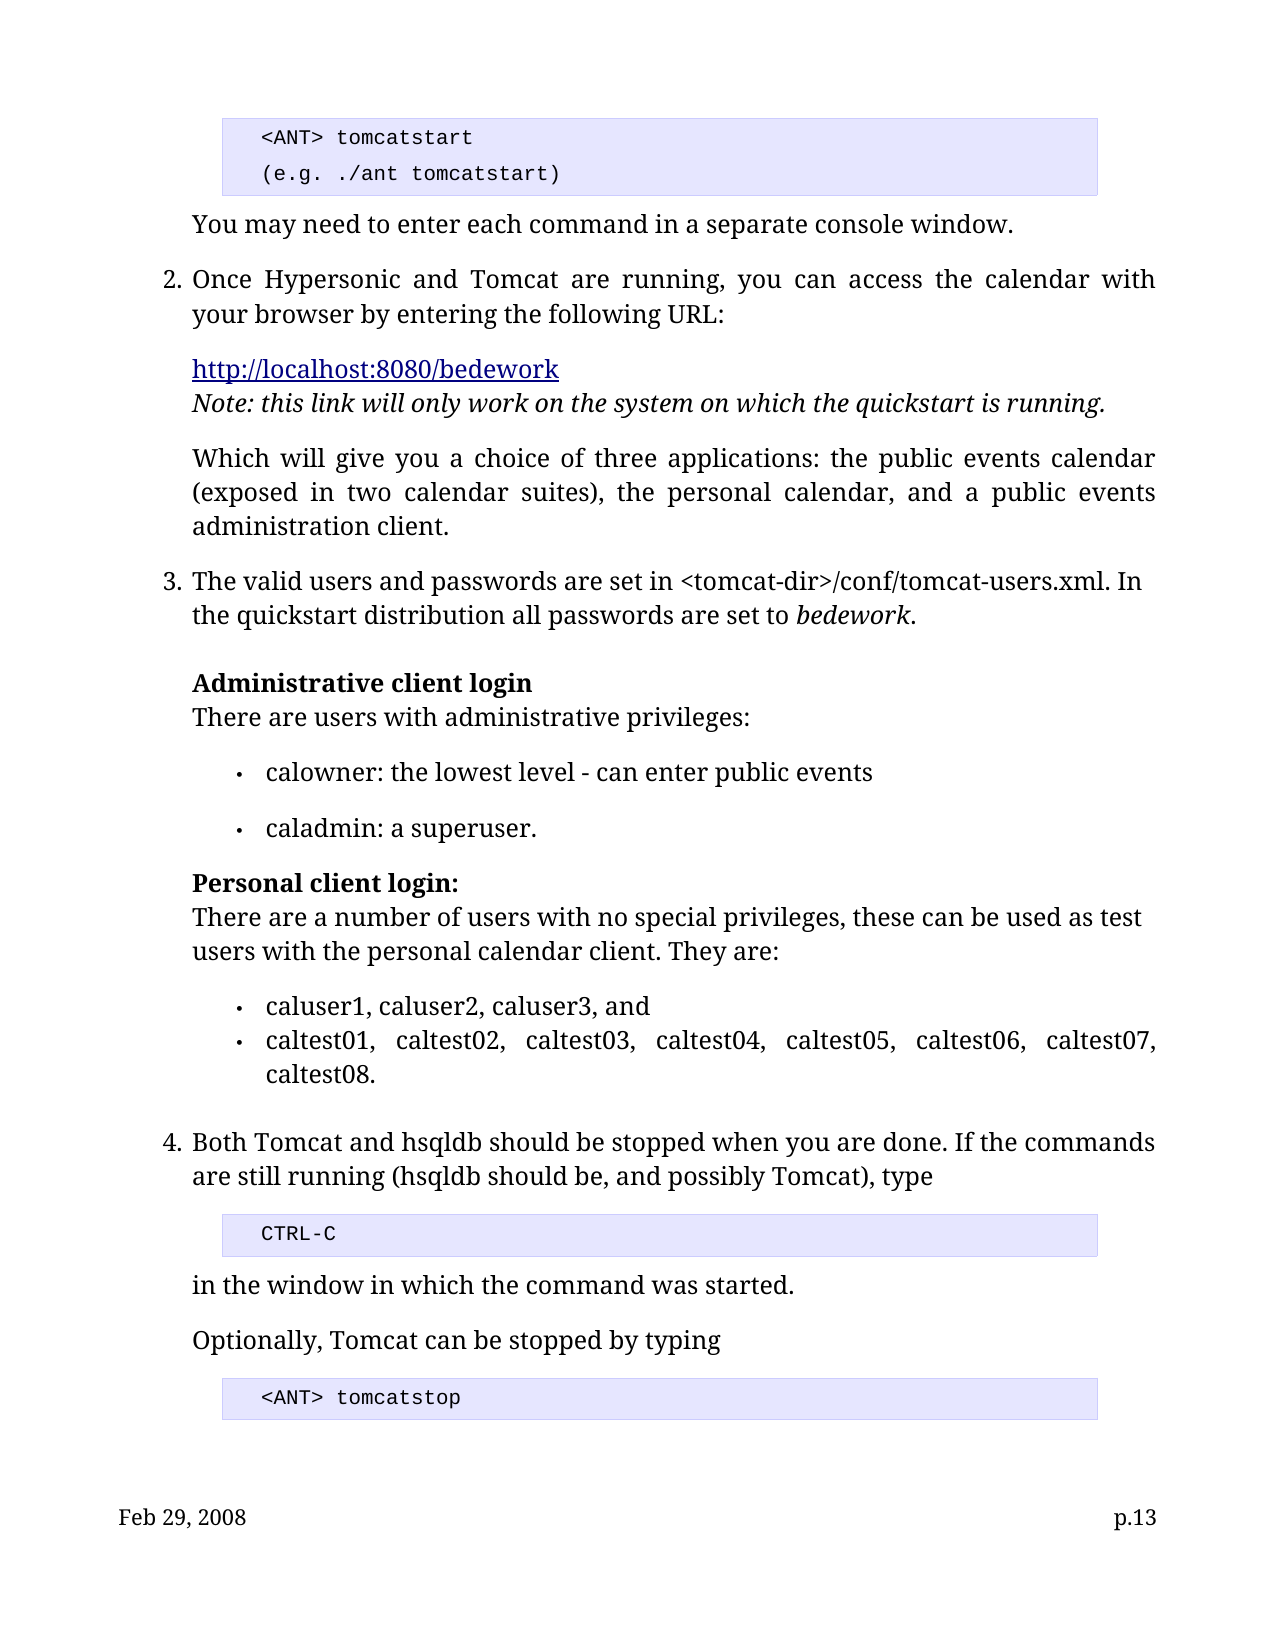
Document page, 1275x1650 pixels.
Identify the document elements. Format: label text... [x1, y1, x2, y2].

list <ANT> tomcatstop [223, 1379, 1097, 1419]
list CTRL-C [223, 1215, 1097, 1256]
list http://localhost:8080/bedework Note: this link will only work on the system on which the quickstart is running. [162, 351, 1157, 419]
list Once Hypersonic and Tomcat are running, you can access the calendar with your browser by entering the following URL: [162, 262, 1157, 330]
list caltest01, caltest02, caltest03, caltest04, caltest05, caltest06, caltest07, caltest08. [236, 1023, 1157, 1091]
list Optionally, Tomcat can be stopped by typing [162, 1323, 1157, 1357]
list Both Tomcat and hsqldb should be stopped when you are done. If the commands are still running (hsqldb should be, and possibly Tomcat), type [162, 1125, 1157, 1193]
list caladmin: a superuser. [236, 810, 1157, 844]
list Which will give you a choice of three applications: the public events calendar (exposed in two calendar suites), the personal calendar, and a public events administration client. [162, 441, 1157, 543]
list calowner: the lowest level - can enter public events [236, 755, 1157, 789]
list caluser1, caluser2, caluser3, and [236, 988, 1157, 1023]
list in the window in which the command was started. [162, 1267, 1157, 1302]
list You may need to enter each command in a separate console window. [162, 207, 1157, 241]
list Personal client login: There are a number of users with no special privileges, these can be used as test users with the personal calendar client. They are: [162, 865, 1157, 967]
list The valid users and passwords are set in <tomcat-dir>/conf/tomcat-users.xml. In the quickstart distribution all passwords are set to bedework. Administrative client login There are users with administrative privileges: [162, 564, 1157, 734]
list <ANT> tomcatstart (e.g. ./ant tomcatstart) [223, 119, 1097, 195]
